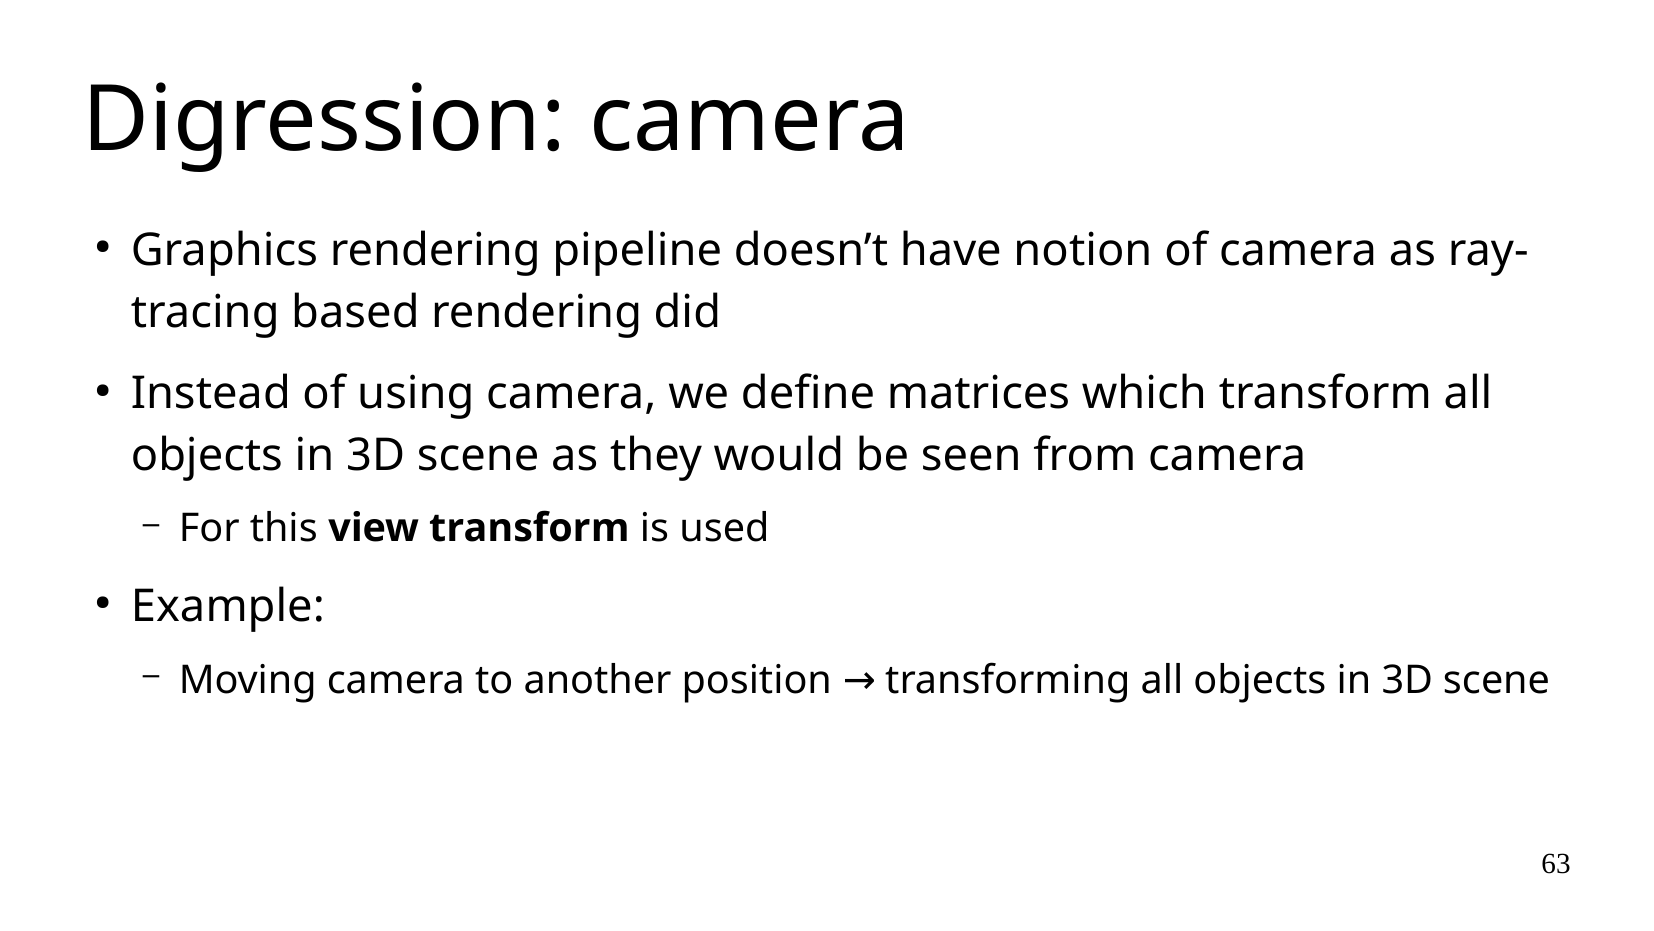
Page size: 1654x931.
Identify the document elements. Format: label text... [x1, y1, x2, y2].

list Graphics rendering pipeline doesn’t have notion of camera as ray-tracing based rendering did Instead of using camera, we define matrices which transform all objects in 3D scene as they would be seen from camera For this view transform is used Example: Moving camera to another position → transforming all objects in 3D scene [82, 217, 1571, 758]
title Digression: camera [82, 37, 1571, 193]
